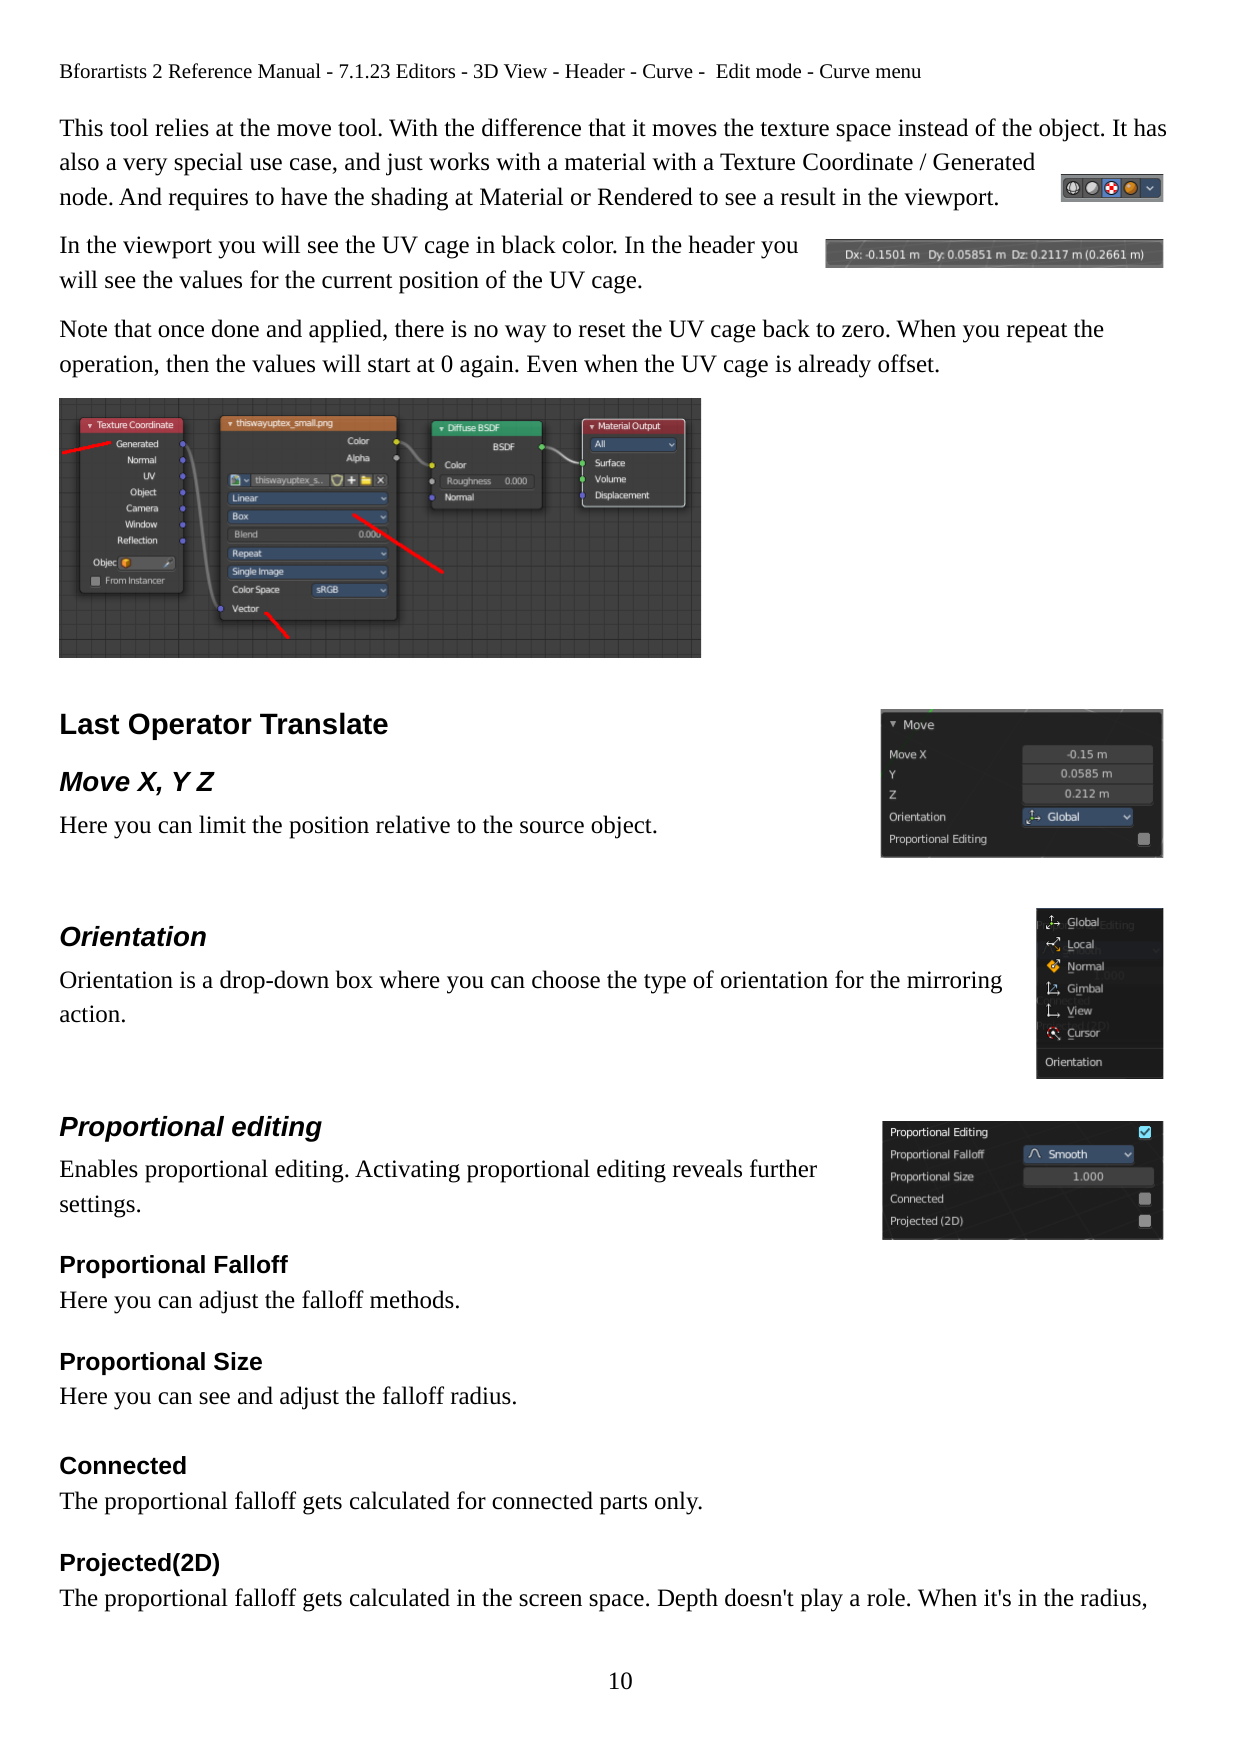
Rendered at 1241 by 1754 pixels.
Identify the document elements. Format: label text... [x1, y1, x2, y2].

text The proportional falloff gets calculated in the screen space. Depth doesn't play a role. When it's in the radius, [59, 1583, 1181, 1611]
picture [880, 709, 1164, 858]
text In the viewport you will see the UV cage in black color. In the header you will see the values for the current position of the UV cage. [59, 231, 1181, 294]
picture [882, 1121, 1164, 1240]
text The proportional falloff gets calculated for connected parts only. [59, 1486, 1181, 1515]
picture [825, 239, 1164, 268]
text Orientation is a drop-down box where you can choose the type of orientation for the mirroring action. [59, 965, 1036, 1028]
picture [1060, 174, 1164, 202]
picture [1036, 908, 1164, 1079]
text Here you can see and adjust the falloff radius. [59, 1381, 1181, 1410]
text Here you can limit the position relative to the source object. [59, 810, 880, 838]
subtitle Orientation [59, 920, 1036, 952]
subtitle Connected [59, 1451, 1181, 1480]
subtitle [1164, 920, 1181, 952]
text Enables proportional editing. Activating proportional editing reveals further settings. [59, 1154, 882, 1217]
subtitle Proportional Falloff [59, 1250, 1181, 1279]
text This tool relies at the move tool. With the difference that it moves the texture space instead of the object. It has also a very special use case, and just works with a material with a Texture Coordinate / Generated node. And requires to have the shading at Material or Rendered to see a result in the viewport. [59, 113, 1181, 210]
subtitle Move X, Y Z [59, 765, 880, 797]
subtitle Proportional editing [59, 1110, 1181, 1142]
subtitle [1164, 765, 1181, 797]
picture [59, 398, 702, 658]
subtitle Proportional Size [59, 1347, 1181, 1375]
subtitle Last Operator Translate [59, 707, 1181, 740]
subtitle Projected(2D) [59, 1548, 1181, 1576]
text Here you can adjust the falloff methods. [59, 1285, 1181, 1314]
text Note that once done and applied, there is no way to reset the UV cage back to zero. When you repeat the operation, then the values will start at 0 again. Even when the UV cage is already offset. [59, 314, 1181, 377]
